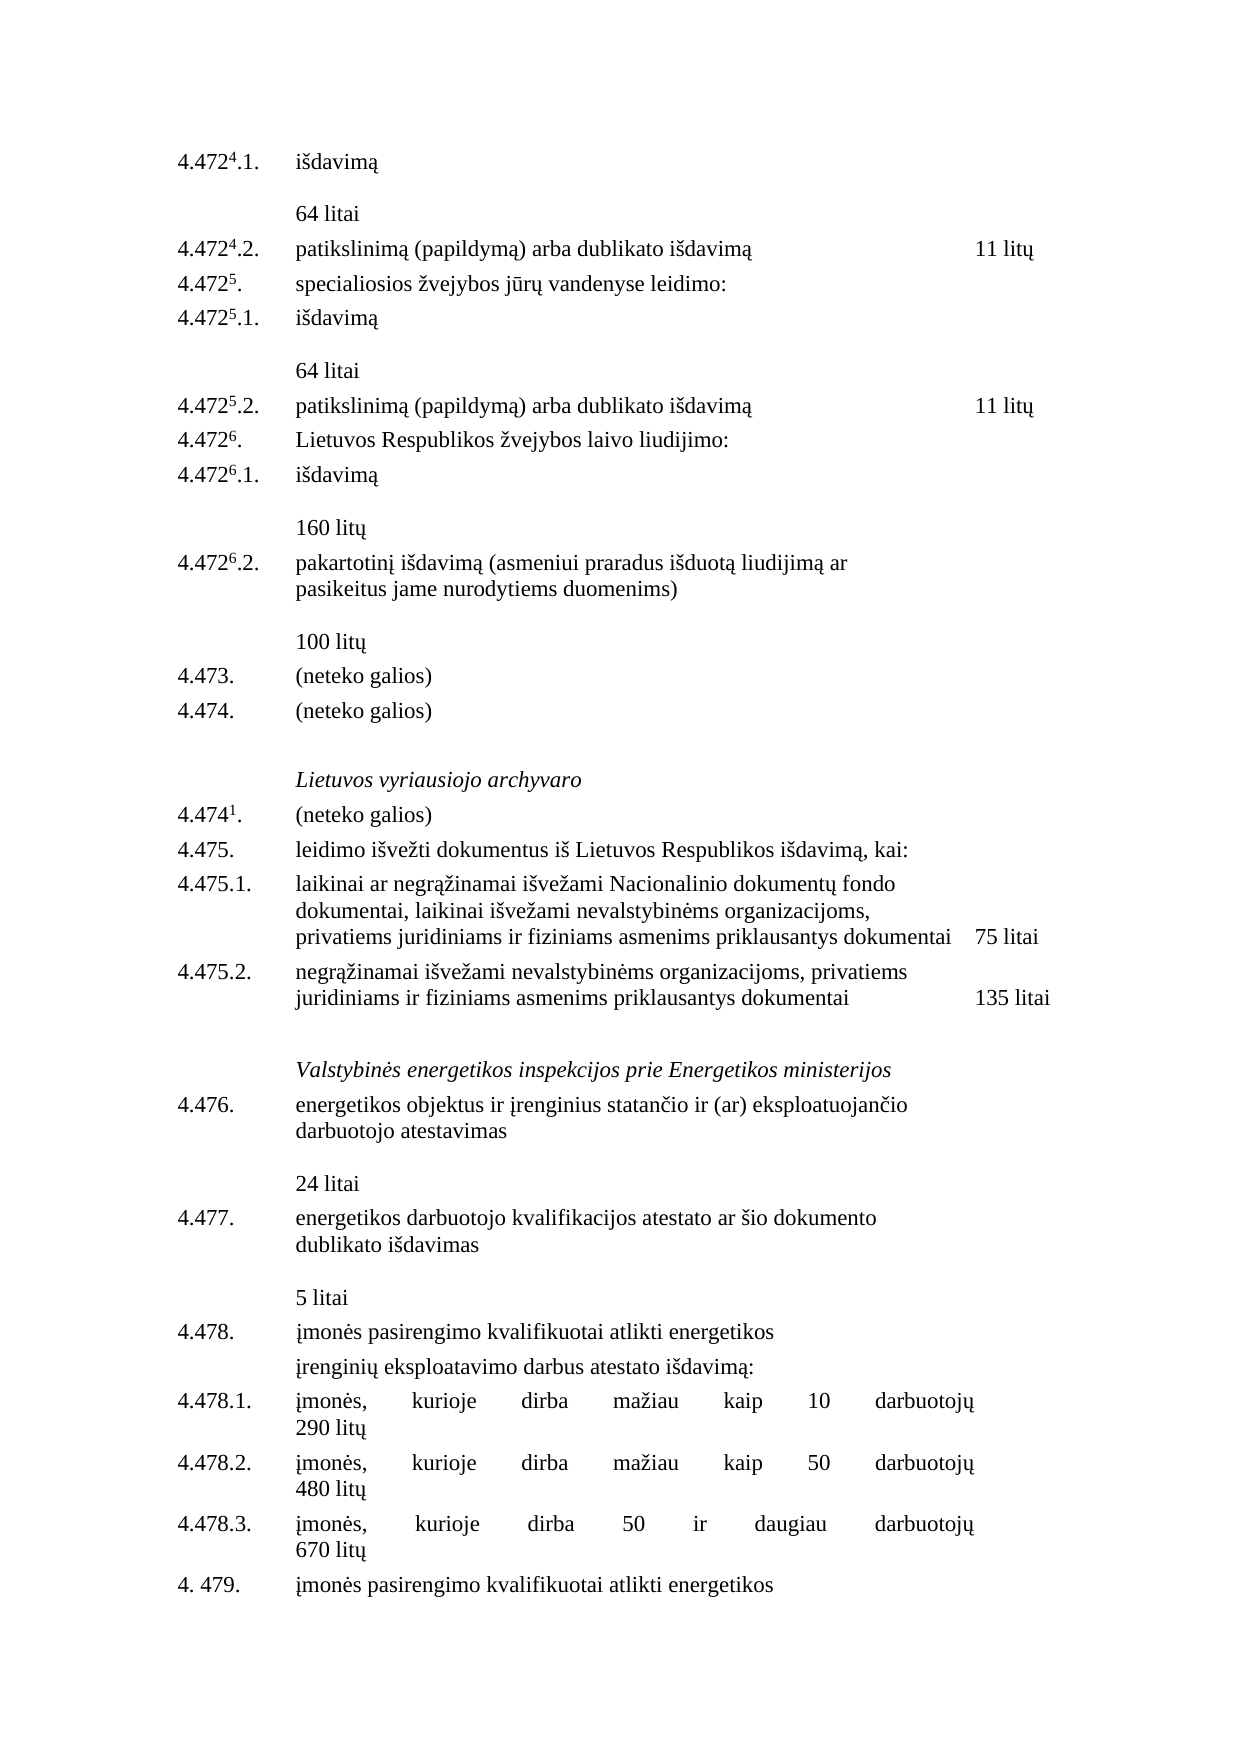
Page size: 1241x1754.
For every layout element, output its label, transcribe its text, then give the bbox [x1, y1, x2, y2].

text 4.474. (neteko galios) [177, 697, 1122, 723]
text 4.478.1. įmonės, kurioje dirba mažiau kaip 10 darbuotojų 290 litų [177, 1388, 974, 1440]
text Lietuvos vyriausiojo archyvaro [177, 766, 1122, 793]
text 4.4725.1. išdavimą 64 litai [177, 304, 856, 383]
text 4.475.1. laikinai ar negrąžinamai išvežami Nacionalinio dokumentų fondo dokumentai, laikinai išvežami nevalstybinėms organizacijoms, privatiems juridiniams ir fiziniams asmenims priklausantys dokumentai 75 litai [177, 871, 1122, 949]
text 4.475. leidimo išvežti dokumentus iš Lietuvos Respublikos išdavimą, kai: [177, 836, 1122, 862]
text Valstybinės energetikos inspekcijos prie Energetikos ministerijos [177, 1056, 1122, 1082]
text 4.475.2. negrąžinamai išvežami nevalstybinėms organizacijoms, privatiems juridiniams ir fiziniams asmenims priklausantys dokumentai 135 litai [177, 958, 1122, 1011]
text 4.4725. specialiosios žvejybos jūrų vandenyse leidimo: [177, 270, 856, 296]
text 4.478.3. įmonės, kurioje dirba 50 ir daugiau darbuotojų 670 litų [177, 1510, 974, 1562]
text 4.477. energetikos darbuotojo kvalifikacijos atestato ar šio dokumento dublikato išdavimas 5 litai [177, 1204, 974, 1310]
text 4.4726. Lietuvos Respublikos žvejybos laivo liudijimo: [177, 427, 930, 453]
list įmonės pasirengimo kvalifikuotai atlikti energetikos [177, 1318, 974, 1344]
text 4.478.2. įmonės, kurioje dirba mažiau kaip 50 darbuotojų 480 litų [177, 1449, 974, 1501]
text 4.4725.2. patikslinimą (papildymą) arba dublikato išdavimą 11 litų [177, 392, 1122, 418]
text 4.4726.1. išdavimą 160 litų [177, 461, 930, 540]
text 4.473. (neteko galios) [177, 662, 1122, 689]
text 4.4726.2. pakartotinį išdavimą (asmeniui praradus išduotą liudijimą ar pasikeitus jame nurodytiems duomenims) 100 litų [177, 549, 930, 654]
text 4.476. energetikos objektus ir įrenginius statančio ir (ar) eksploatuojančio darbuotojo atestavimas 24 litai [177, 1091, 974, 1196]
text 4. 479. įmonės pasirengimo kvalifikuotai atlikti energetikos [177, 1571, 974, 1597]
text 4.4741. (neteko galios) [177, 801, 1122, 827]
text įrenginių eksploatavimo darbus atestato išdavimą: [177, 1353, 974, 1379]
text 4.4724.1. išdavimą 64 litai [177, 148, 856, 227]
text 4.4724.2. patikslinimą (papildymą) arba dublikato išdavimą 11 litų [177, 235, 1122, 261]
